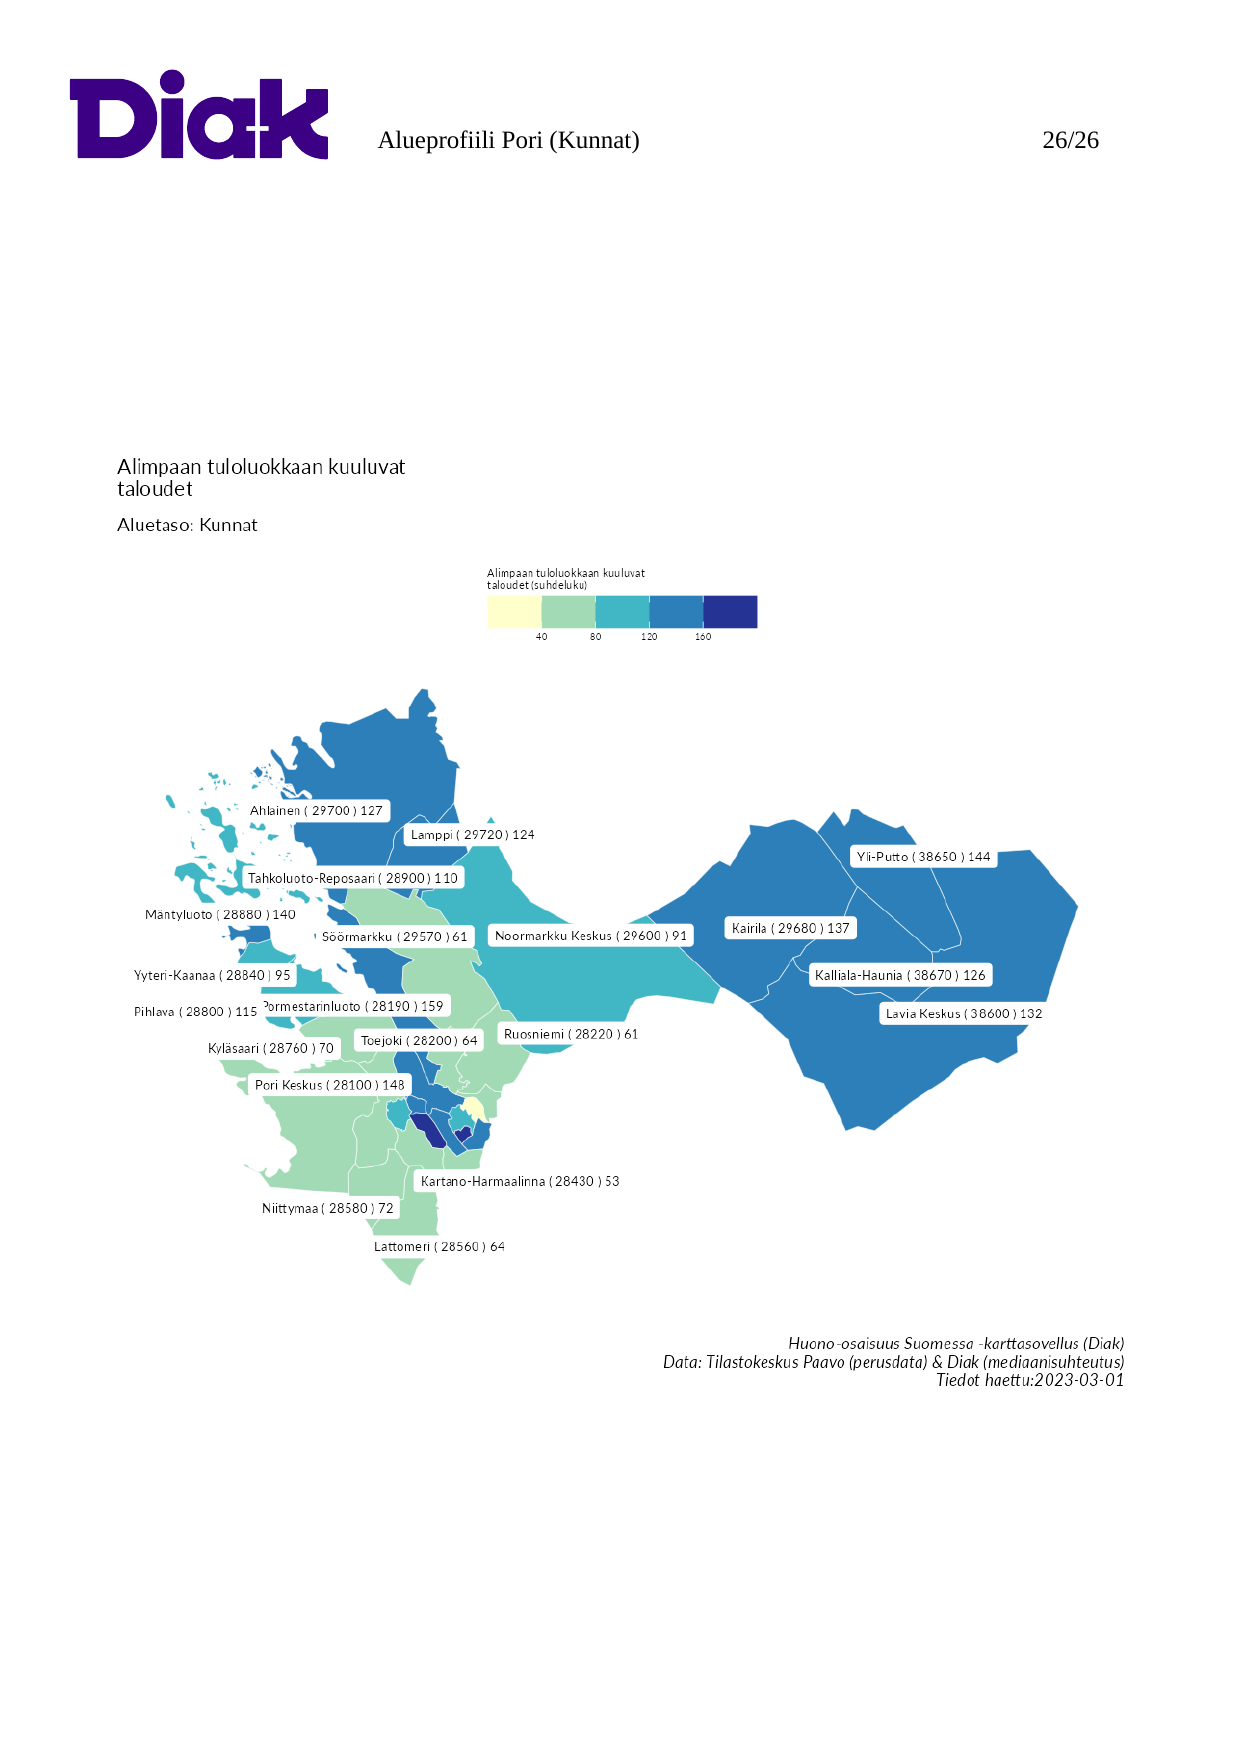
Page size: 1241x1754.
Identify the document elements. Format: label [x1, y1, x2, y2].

picture [61, 196, 1179, 1651]
